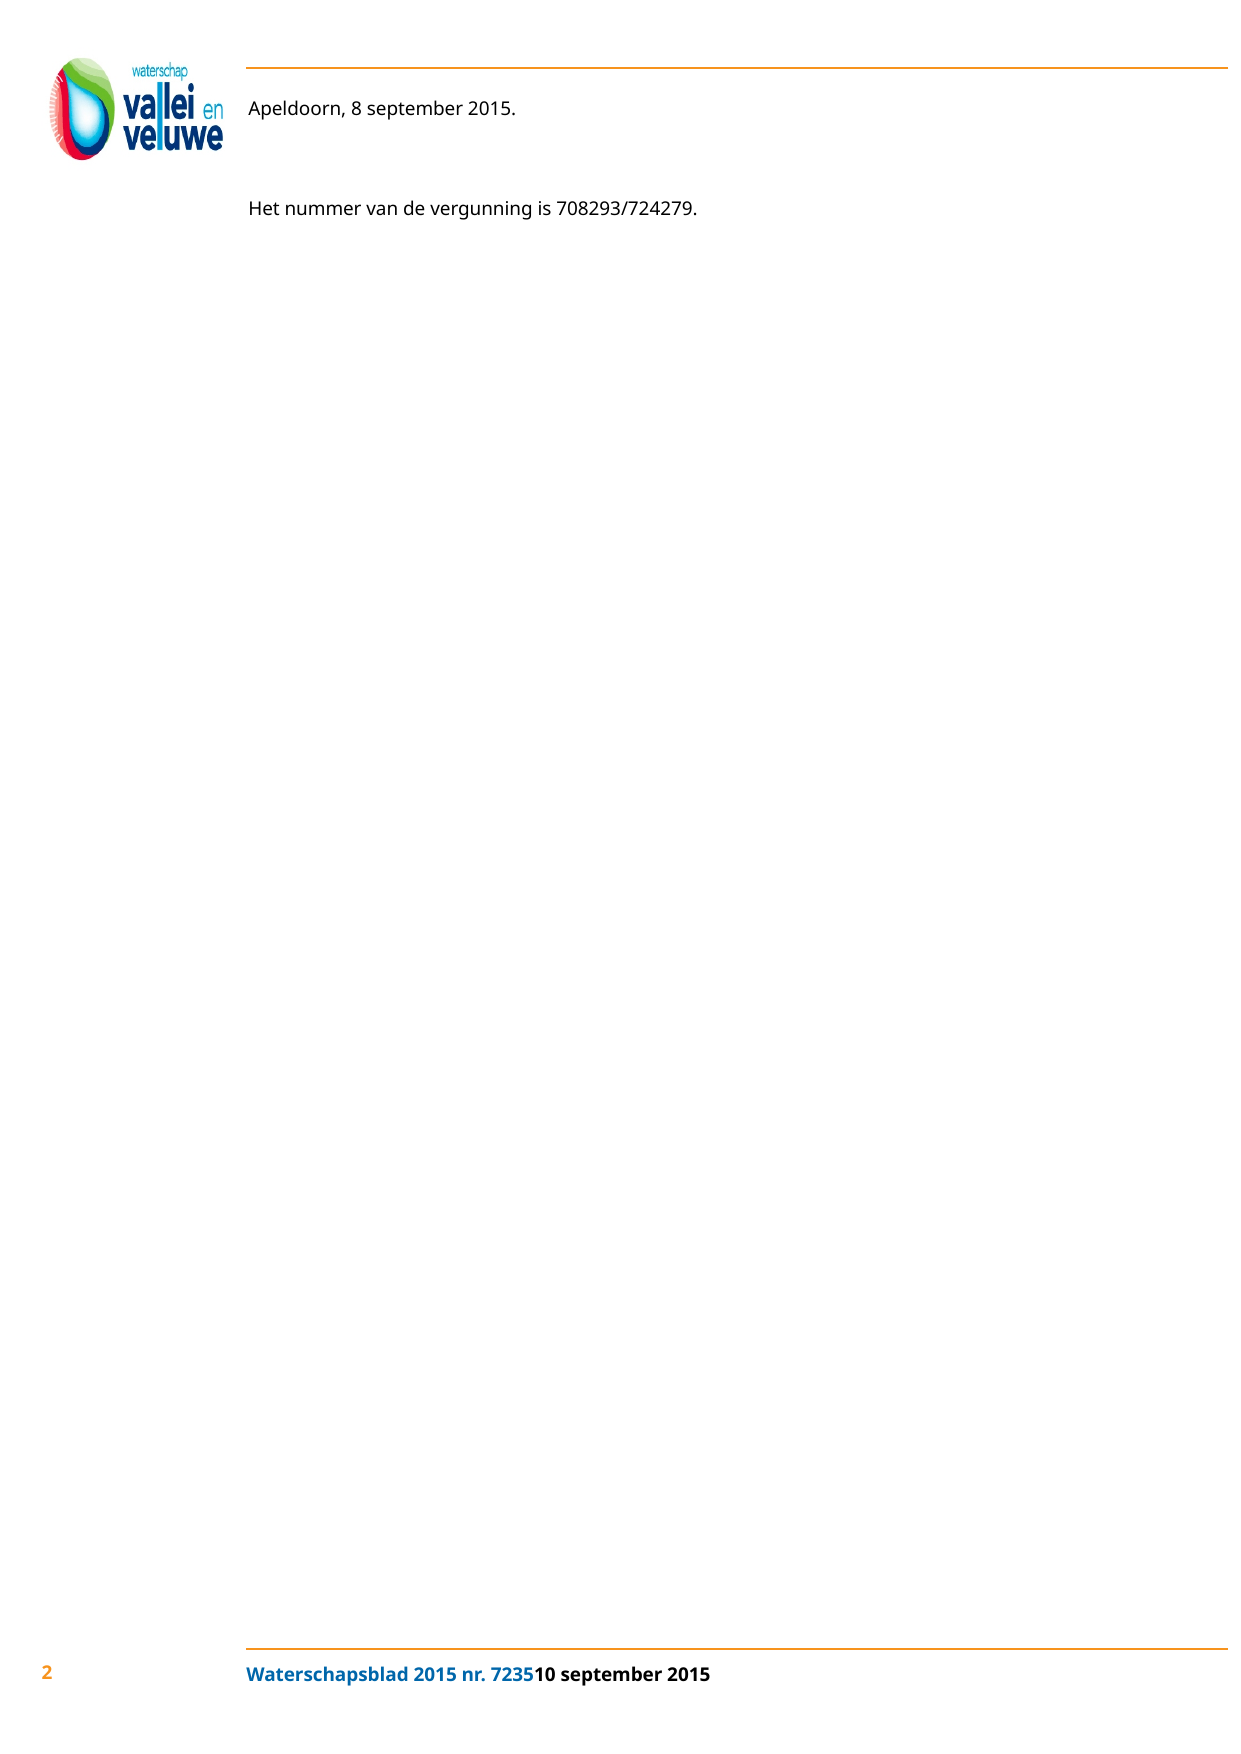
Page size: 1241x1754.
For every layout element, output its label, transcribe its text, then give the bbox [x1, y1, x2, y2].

picture [41, 47, 231, 172]
text Het nummer van de vergunning is 708293/724279. [248, 196, 1152, 221]
text Apeldoorn, 8 september 2015. [248, 95, 1152, 121]
